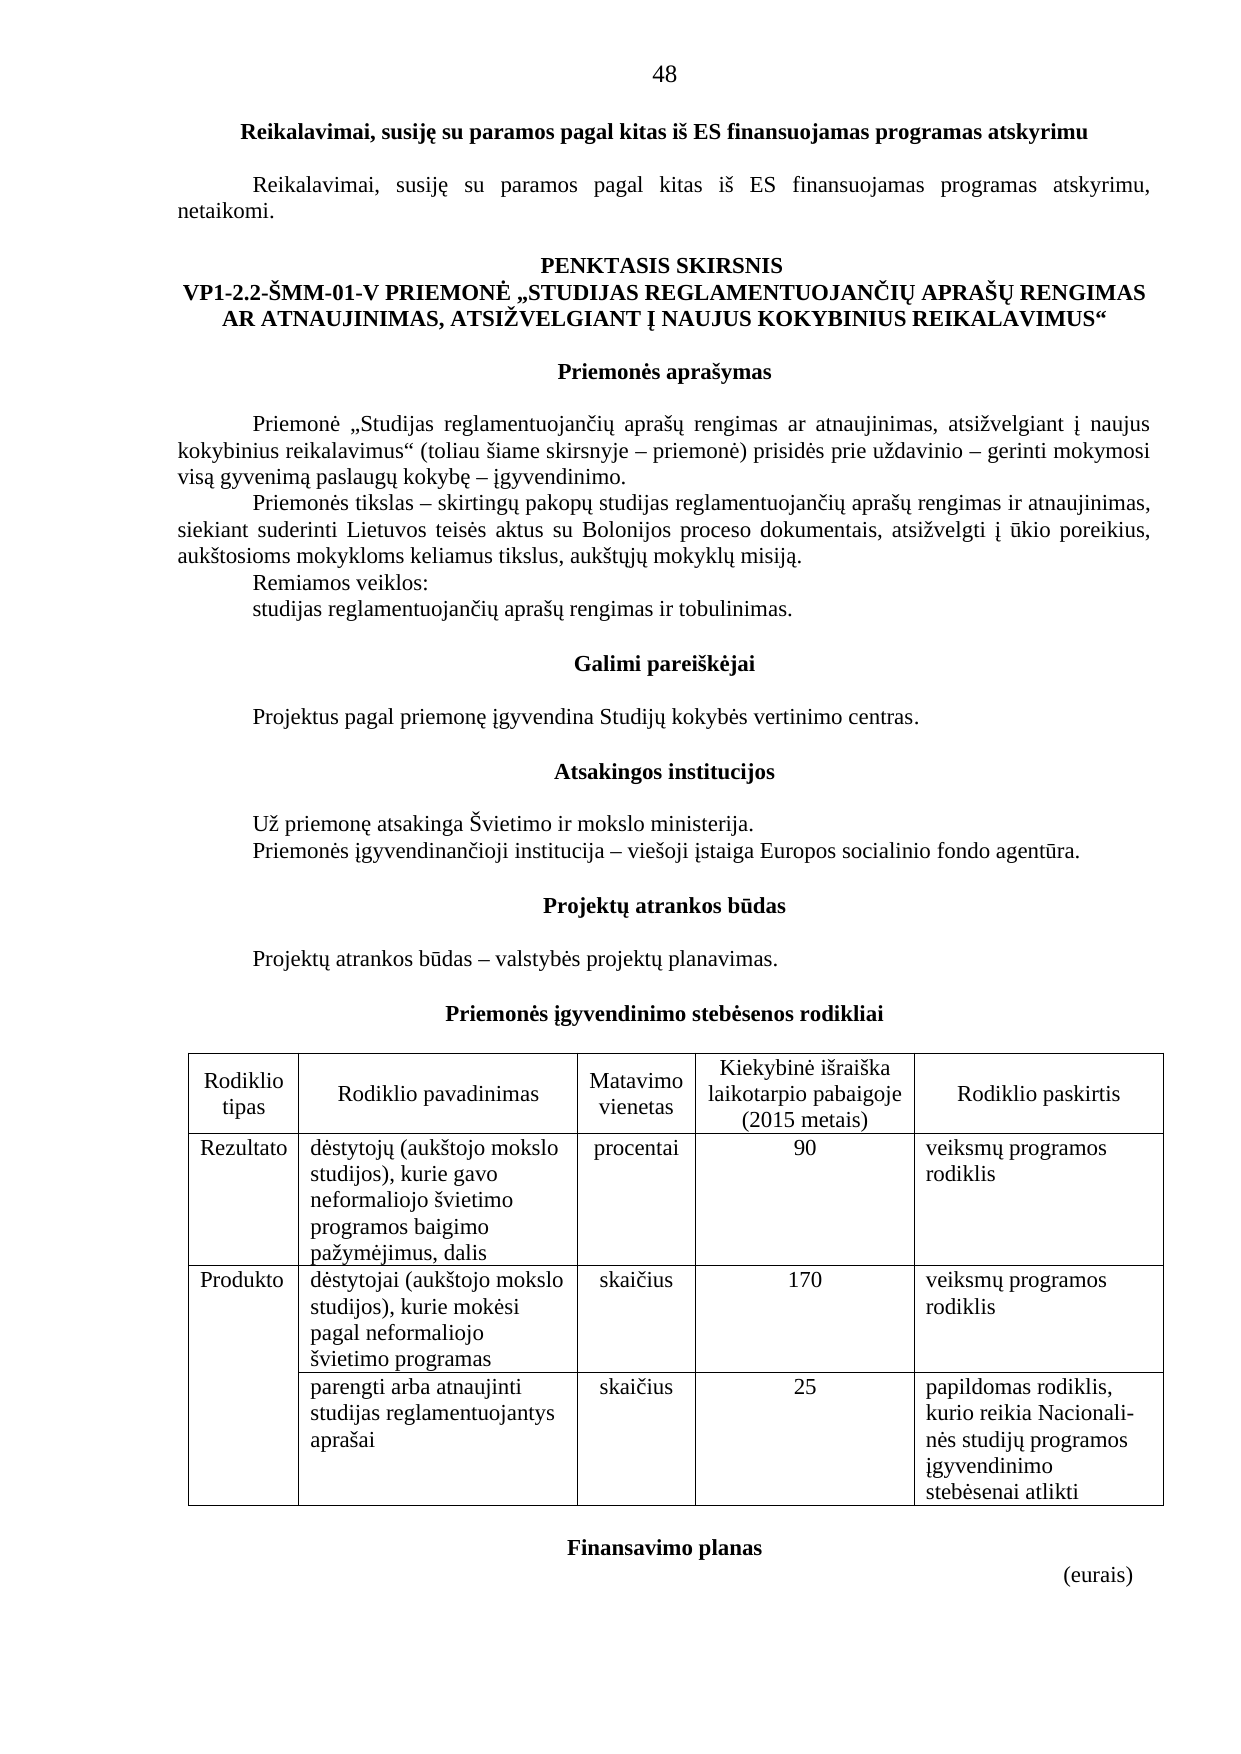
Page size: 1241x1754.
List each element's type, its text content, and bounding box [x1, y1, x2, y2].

text studijas reglamentuojančių aprašų rengimas ir tobulinimas. [177, 595, 1152, 621]
text Už priemonę atsakinga Švietimo ir mokslo ministerija. [177, 811, 1152, 837]
table_cell dėstytojų (aukštojo mokslo studijos), kurie gavo neformaliojo švietimo programos baigimo pažymėjimus, dalis [299, 1134, 577, 1265]
table_header Rodiklio tipas [189, 1054, 298, 1133]
text Atsakingos institucijos [177, 758, 1152, 784]
table_cell dėstytojai (aukštojo mokslo studijos), kurie mokėsi pagal neformaliojo švietimo programas [299, 1266, 577, 1372]
text Priemonės aprašymas [177, 358, 1152, 384]
text Priemonės tikslas – skirtingų pakopų studijas reglamentuojančių aprašų rengimas ir atnaujinimas, siekiant suderinti Lietuvos teisės aktus su Bolonijos proceso dokumentais, atsižvelgti į ūkio poreikius, aukštosioms mokykloms keliamus tikslus, aukštųjų mokyklų misiją. [177, 489, 1152, 568]
table_cell veiksmų programos rodiklis [915, 1266, 1163, 1372]
table_cell Rezultato [189, 1134, 298, 1265]
table_cell parengti arba atnaujinti studijas reglamentuojantys aprašai [299, 1373, 577, 1505]
text Projektų atrankos būdas [177, 892, 1152, 918]
table_cell veiksmų programos rodiklis [915, 1134, 1163, 1265]
table_cell skaičius [578, 1266, 695, 1372]
table_cell papildomas rodiklis, kurio reikia Nacionali-nės studijų programos įgyvendinimo stebėsenai atlikti [915, 1373, 1163, 1505]
text Priemonė „Studijas reglamentuojančių aprašų rengimas ar atnaujinimas, atsižvelgiant į naujus kokybinius reikalavimus“ (toliau šiame skirsnyje – priemonė) prisidės prie uždavinio – gerinti mokymosi visą gyvenimą paslaugų kokybę – įgyvendinimo. [177, 410, 1152, 489]
text Reikalavimai, susiję su paramos pagal kitas iš ES finansuojamas programas atskyrimu, netaikomi. [177, 171, 1152, 223]
text Finansavimo planas [177, 1534, 1152, 1561]
text Galimi pareiškėjai [177, 650, 1152, 676]
table_cell 170 [696, 1266, 914, 1372]
text (eurais) [177, 1561, 1152, 1587]
table_header Rodiklio pavadinimas [299, 1054, 577, 1133]
table_header Rodiklio paskirtis [915, 1054, 1163, 1133]
table_cell 90 [696, 1134, 914, 1265]
table_cell Produkto [189, 1266, 298, 1505]
text Priemonės įgyvendinimo stebėsenos rodikliai [177, 1000, 1152, 1026]
table_header Matavimo vienetas [578, 1054, 695, 1133]
table_cell 25 [696, 1373, 914, 1505]
text PENKTASIS SKIRSNIS [177, 252, 1152, 279]
text Projektų atrankos būdas – valstybės projektų planavimas. [177, 945, 1152, 971]
text Projektus pagal priemonę įgyvendina Studijų kokybės vertinimo centras. [177, 703, 1152, 729]
table_cell skaičius [578, 1373, 695, 1505]
text Priemonės įgyvendinančioji institucija – viešoji įstaiga Europos socialinio fondo agentūra. [177, 837, 1152, 863]
table_cell procentai [578, 1134, 695, 1265]
text Reikalavimai, susiję su paramos pagal kitas iš ES finansuojamas programas atskyrimu [177, 118, 1152, 144]
table_header Kiekybinė išraiška laikotarpio pabaigoje (2015 metais) [696, 1054, 914, 1133]
text Remiamos veiklos: [177, 568, 1152, 595]
text VP1-2.2-ŠMM-01-V PRIEMONĖ „STUDIJAS REGLAMENTUOJANČIŲ APRAŠŲ RENGIMAS AR ATNAUJINIMAS, ATSIŽVELGIANT Į NAUJUS KOKYBINIUS REIKALAVIMUS“ [177, 279, 1152, 331]
